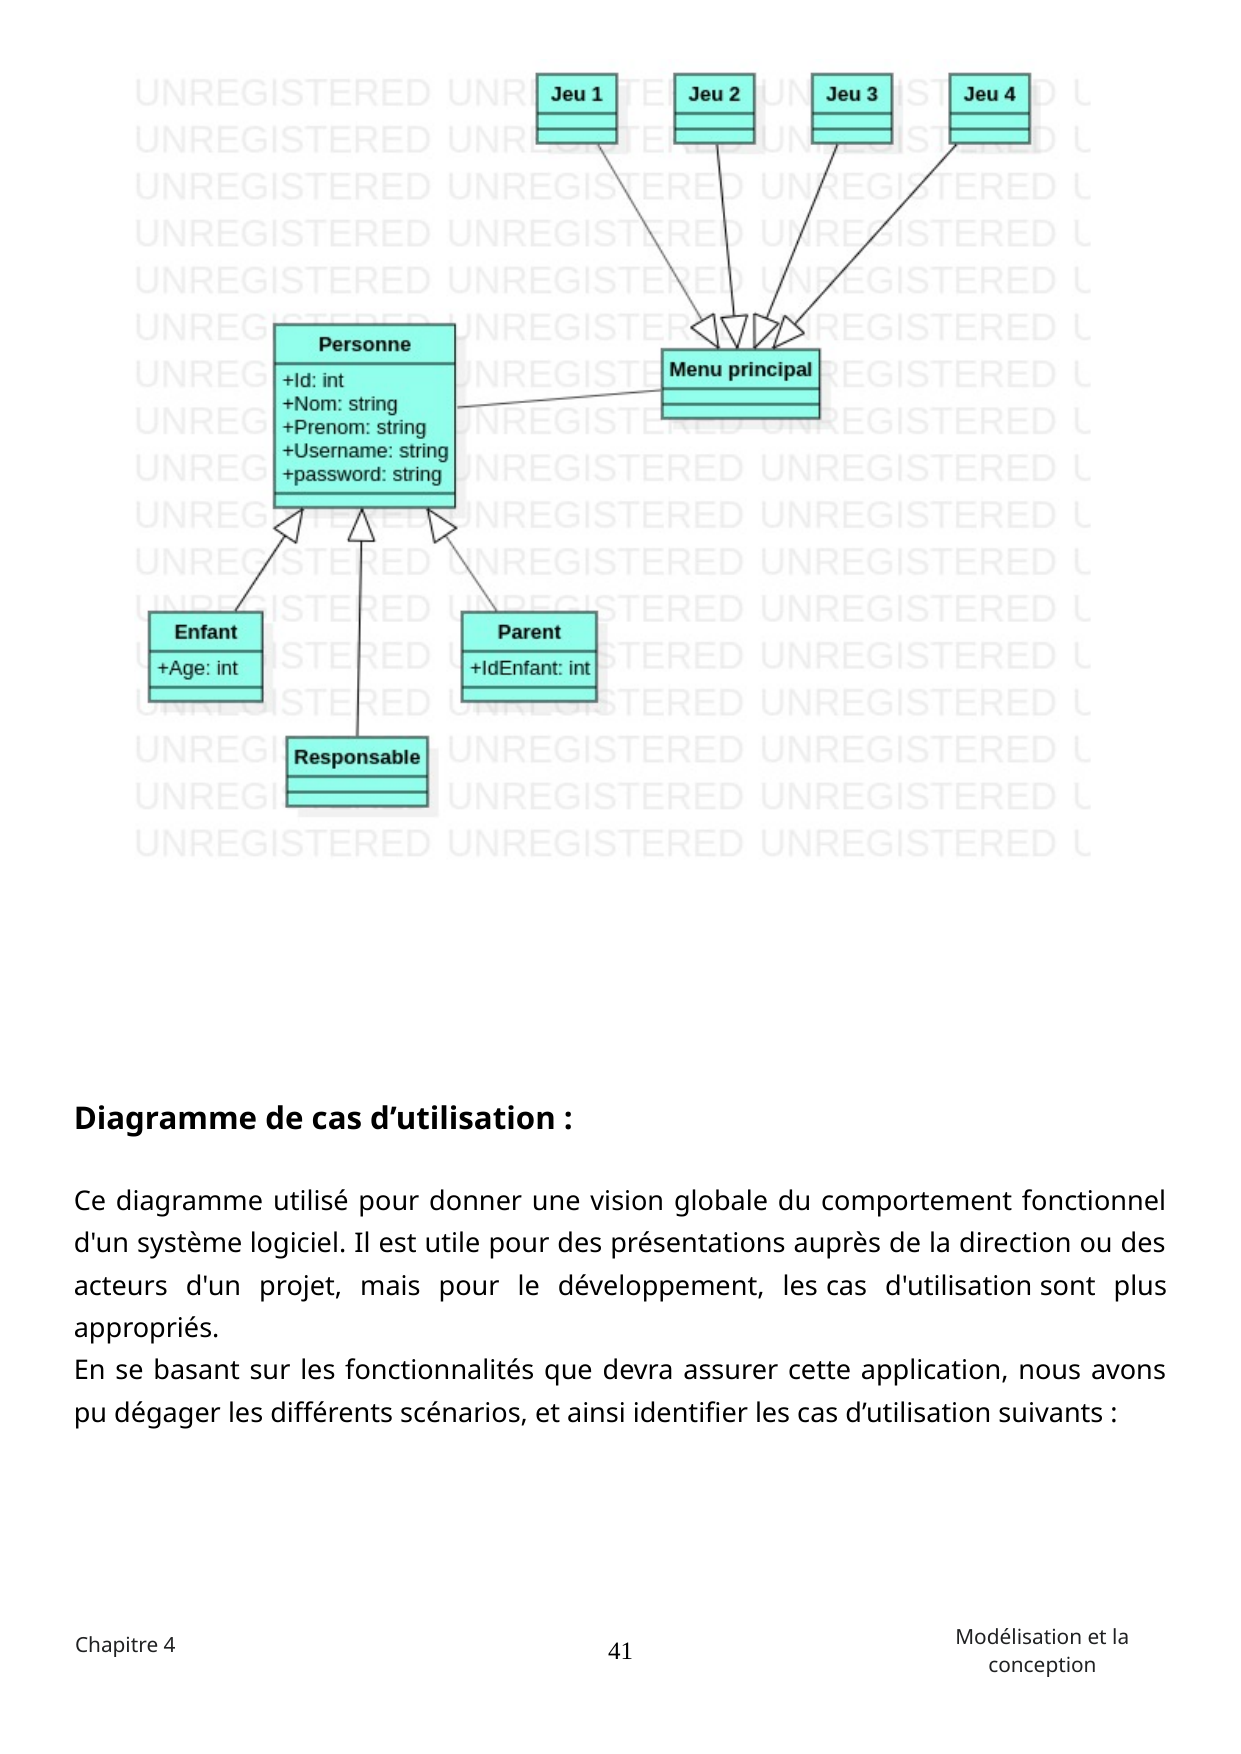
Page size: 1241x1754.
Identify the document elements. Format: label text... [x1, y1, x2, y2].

text Ce diagramme utilisé pour donner une vision globale du comportement fonctionnel d'un système logiciel. Il est utile pour des présentations auprès de la direction ou des acteurs d'un projet, mais pour le développement, les cas d'utilisation sont plus appropriés. [73, 1181, 1167, 1345]
picture [134, 59, 1091, 869]
text En se basant sur les fonctionnalités que devra assurer cette application, nous avons pu dégager les différents scénarios, et ainsi identifier les cas d’utilisation suivants : [73, 1351, 1167, 1430]
text Diagramme de cas d’utilisation : [73, 1096, 1167, 1139]
